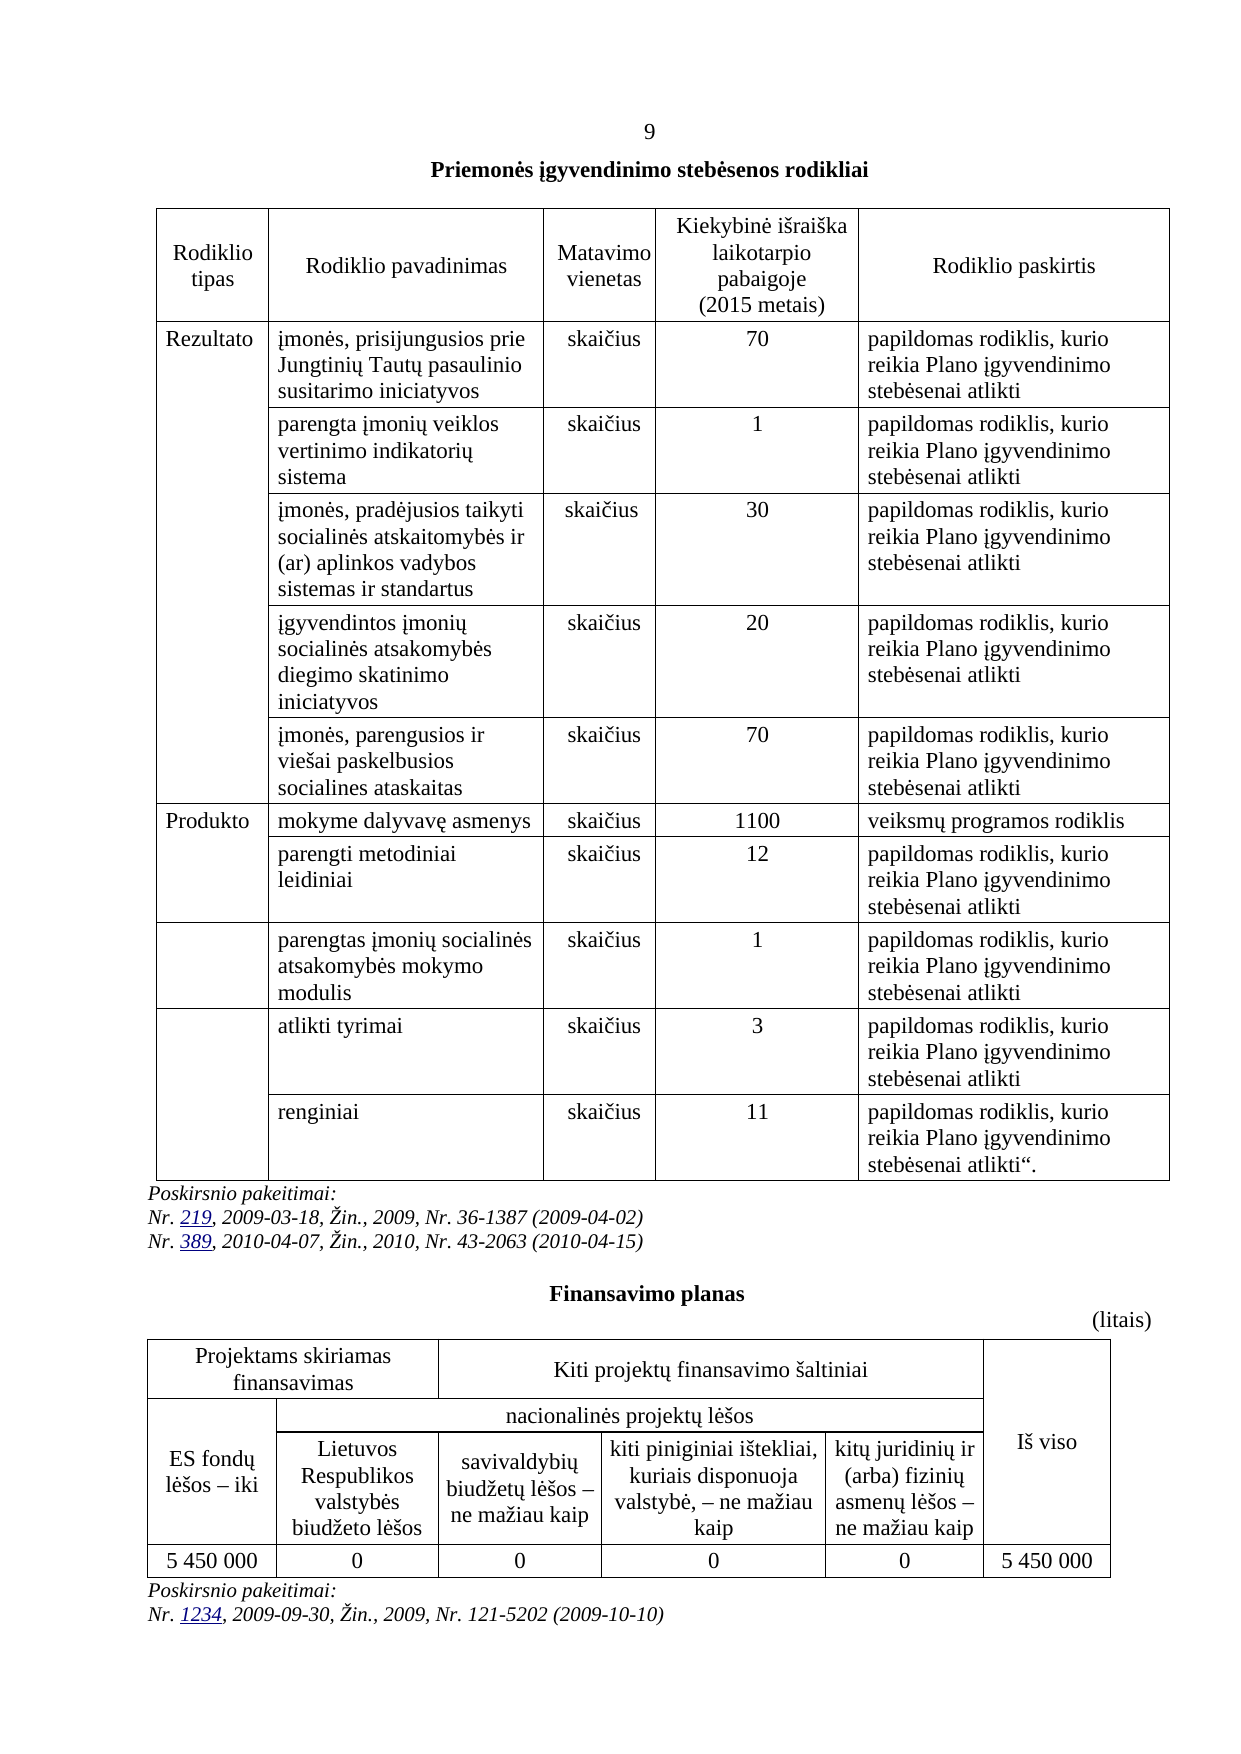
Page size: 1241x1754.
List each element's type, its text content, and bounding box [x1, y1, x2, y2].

table_cell savivaldybių biudžetų lėšos – ne mažiau kaip [439, 1433, 601, 1544]
table_header Kiti projektų finansavimo šaltiniai [439, 1340, 983, 1398]
table_cell Lietuvos Respublikos valstybės biudžeto lėšos [277, 1433, 438, 1544]
text Nr. 1234, 2009-09-30, Žin., 2009, Nr. 121-5202 (2009-10-10) [148, 1602, 1152, 1626]
table_cell skaičius [544, 408, 655, 492]
table_header Projektams skiriamas finansavimas [148, 1340, 438, 1398]
table_cell veiksmų programos rodiklis [859, 804, 1169, 836]
table_cell 20 [656, 606, 858, 717]
table_cell įmonės, prisijungusios prie Jungtinių Tautų pasaulinio susitarimo iniciatyvos [269, 322, 543, 407]
table_header Kiekybinė išraiška laikotarpio pabaigoje (2015 metais) [656, 209, 858, 321]
table_cell [157, 923, 268, 1008]
table_cell papildomas rodiklis, kurio reikia Plano įgyvendinimo stebėsenai atlikti [859, 606, 1169, 717]
table_cell papildomas rodiklis, kurio reikia Plano įgyvendinimo stebėsenai atlikti [859, 837, 1169, 922]
table_cell 0 [826, 1545, 983, 1577]
table_cell 30 [656, 494, 858, 605]
table_cell [157, 1094, 268, 1180]
text (litais) [148, 1306, 1152, 1332]
table_cell 5 450 000 [984, 1545, 1110, 1577]
table_cell 5 450 000 [148, 1545, 276, 1577]
table_cell [157, 1009, 268, 1094]
table_cell parengtas įmonių socialinės atsakomybės mokymo modulis [269, 923, 543, 1008]
table_cell papildomas rodiklis, kurio reikia Plano įgyvendinimo stebėsenai atlikti [859, 408, 1169, 492]
table_cell skaičius [544, 923, 655, 1008]
table_cell ES fondų lėšos – iki [148, 1399, 276, 1544]
table_cell 1100 [656, 804, 858, 836]
table_cell skaičius [544, 1095, 655, 1180]
table_cell skaičius [544, 1009, 655, 1094]
table_cell 70 [656, 718, 858, 803]
table_header Matavimo vienetas [544, 209, 655, 321]
table_cell skaičius [544, 322, 655, 407]
table_cell 11 [656, 1095, 858, 1180]
table_cell parengta įmonių veiklos vertinimo indikatorių sistema [269, 408, 543, 492]
table_cell papildomas rodiklis, kurio reikia Plano įgyvendinimo stebėsenai atlikti“. [859, 1095, 1169, 1180]
text Nr. 219, 2009-03-18, Žin., 2009, Nr. 36-1387 (2009-04-02) [148, 1205, 1152, 1229]
table_cell 1 [656, 408, 858, 492]
table_cell papildomas rodiklis, kurio reikia Plano įgyvendinimo stebėsenai atlikti [859, 494, 1169, 605]
text Nr. 389, 2010-04-07, Žin., 2010, Nr. 43-2063 (2010-04-15) [148, 1229, 1152, 1253]
table_cell 70 [656, 322, 858, 407]
table_cell mokyme dalyvavę asmenys [269, 804, 543, 836]
text Poskirsnio pakeitimai: [148, 1578, 1152, 1602]
table_cell papildomas rodiklis, kurio reikia Plano įgyvendinimo stebėsenai atlikti [859, 1009, 1169, 1094]
table_header Rodiklio tipas [157, 209, 268, 321]
table_cell Produkto [157, 804, 268, 922]
table_cell papildomas rodiklis, kurio reikia Plano įgyvendinimo stebėsenai atlikti [859, 322, 1169, 407]
table_cell skaičius [544, 718, 655, 803]
table_cell 12 [656, 837, 858, 922]
table_header Rodiklio pavadinimas [269, 209, 543, 321]
table_cell skaičius [544, 837, 655, 922]
table_header Rodiklio paskirtis [859, 209, 1169, 321]
table_cell įgyvendintos įmonių socialinės atsakomybės diegimo skatinimo iniciatyvos [269, 606, 543, 717]
table_cell atlikti tyrimai [269, 1009, 543, 1094]
table_cell 0 [439, 1545, 601, 1577]
table_cell nacionalinės projektų lėšos [277, 1399, 983, 1431]
table_cell įmonės, parengusios ir viešai paskelbusios socialines ataskaitas [269, 718, 543, 803]
table_cell kiti piniginiai ištekliai, kuriais disponuoja valstybė, – ne mažiau kaip [602, 1433, 825, 1544]
table_cell skaičius [544, 606, 655, 717]
table_cell skaičius [544, 804, 655, 836]
table_cell papildomas rodiklis, kurio reikia Plano įgyvendinimo stebėsenai atlikti [859, 718, 1169, 803]
table_cell įmonės, pradėjusios taikyti socialinės atskaitomybės ir (ar) aplinkos vadybos sistemas ir standartus [269, 494, 543, 605]
table_cell renginiai [269, 1095, 543, 1180]
table_cell 0 [602, 1545, 825, 1577]
table_cell parengti metodiniai leidiniai [269, 837, 543, 922]
table_cell 3 [656, 1009, 858, 1094]
table_cell skaičius [544, 494, 655, 605]
text Priemonės įgyvendinimo stebėsenos rodikliai [148, 156, 1152, 182]
table_header Iš viso [984, 1340, 1110, 1544]
table_cell papildomas rodiklis, kurio reikia Plano įgyvendinimo stebėsenai atlikti [859, 923, 1169, 1008]
text Finansavimo planas [148, 1279, 1152, 1306]
table_cell kitų juridinių ir (arba) fizinių asmenų lėšos – ne mažiau kaip [826, 1433, 983, 1544]
table_cell 1 [656, 923, 858, 1008]
text Poskirsnio pakeitimai: [148, 1181, 1152, 1205]
table_cell 0 [277, 1545, 438, 1577]
table_cell Rezultato [157, 322, 268, 803]
